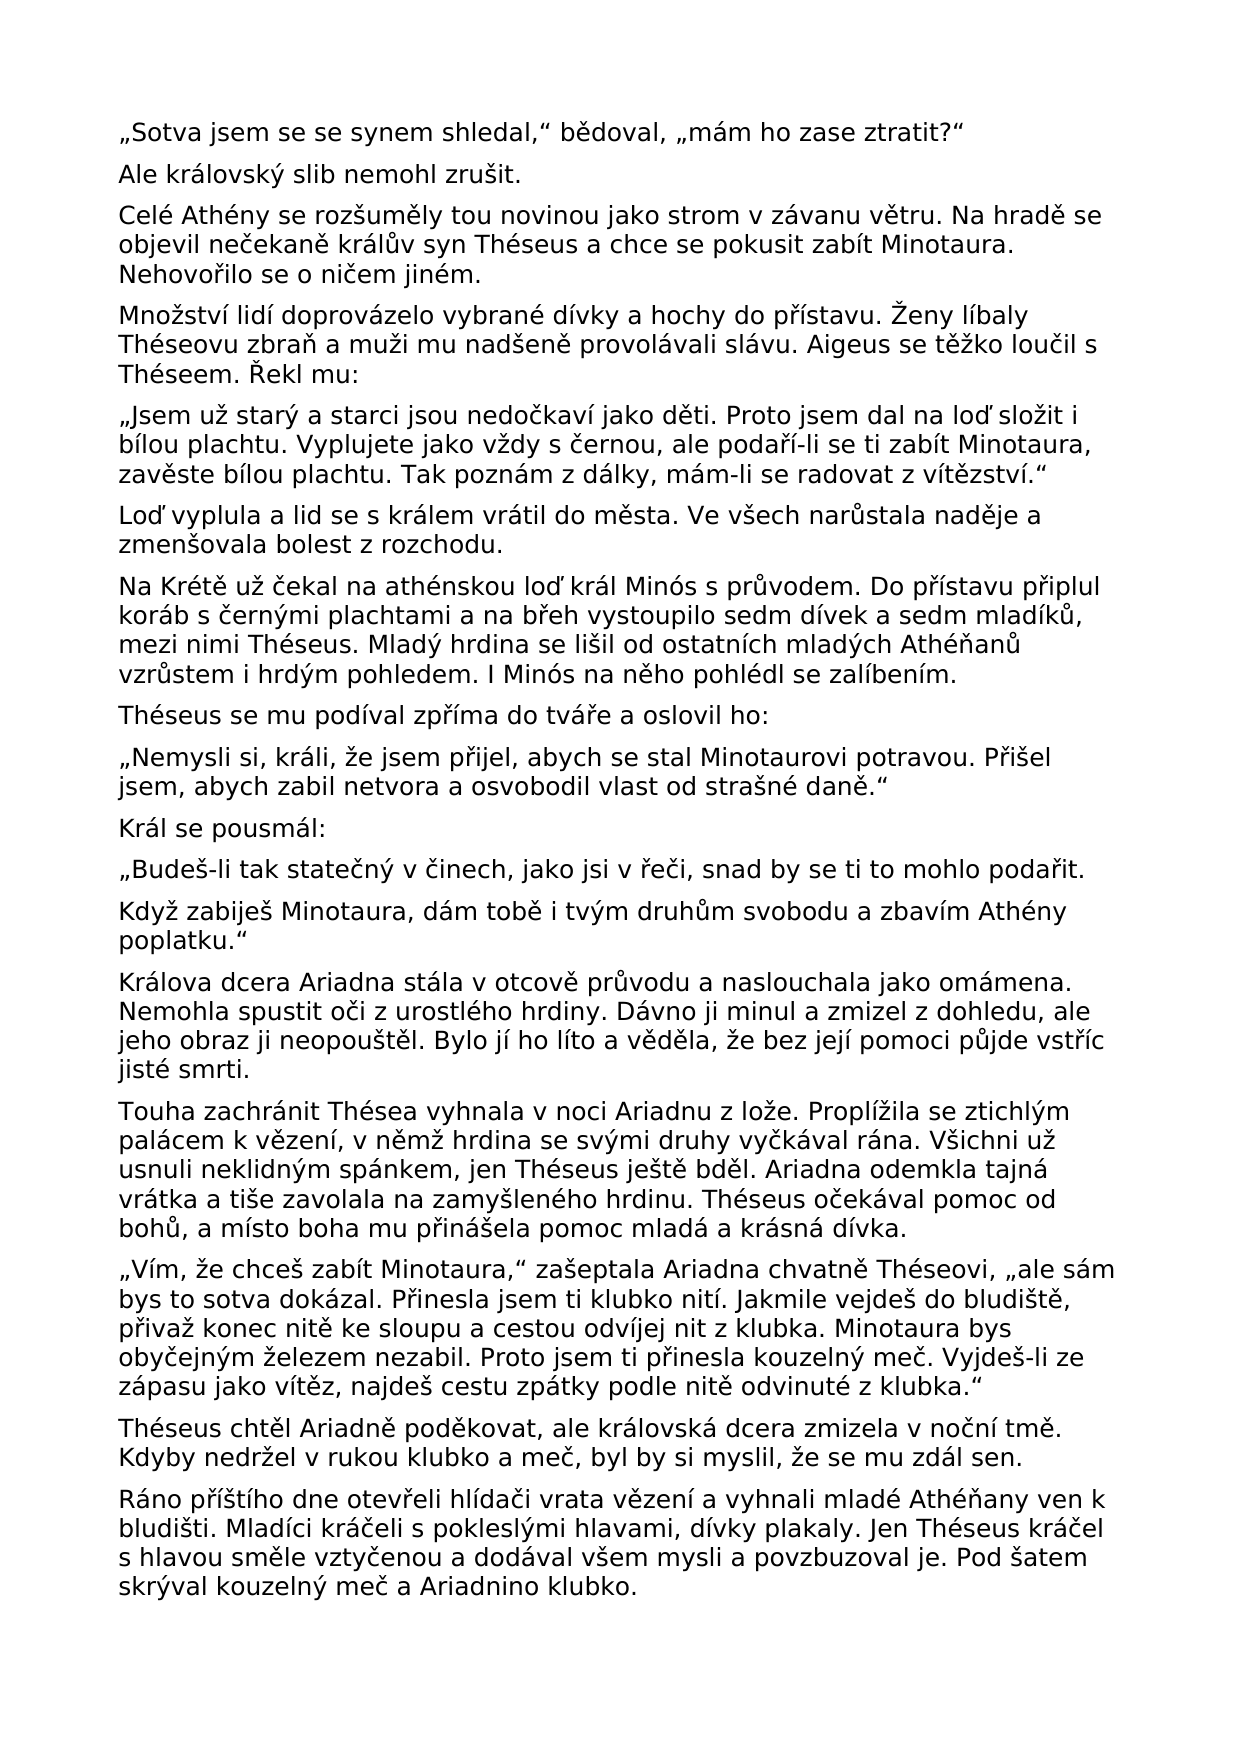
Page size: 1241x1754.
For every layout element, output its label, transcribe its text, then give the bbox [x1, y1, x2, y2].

text Loď vyplula a lid se s králem vrátil do města. Ve všech narůstala naděje a zmenšovala bolest z rozchodu. [118, 501, 1122, 560]
text „Sotva jsem se se synem shledal,“ bědoval, „mám ho zase ztratit?“ [118, 118, 1122, 147]
text Král se pousmál: [118, 814, 1122, 843]
text Théseus se mu podíval zpříma do tváře a oslovil ho: [118, 701, 1122, 731]
text Množství lidí doprovázelo vybrané dívky a hochy do přístavu. Ženy líbaly Théseovu zbraň a muži mu nadšeně provolávali slávu. Aigeus se těžko loučil s Théseem. Řekl mu: [118, 301, 1122, 389]
text „Nemysli si, králi, že jsem přijel, abych se stal Minotaurovi potravou. Přišel jsem, abych zabil netvora a osvobodil vlast od strašné daně.“ [118, 743, 1122, 801]
text „Budeš-li tak statečný v činech, jako jsi v řeči, snad by se ti to mohlo podařit. [118, 856, 1122, 885]
text Ale královský slib nemohl zrušit. [118, 160, 1122, 189]
text Théseus chtěl Ariadně poděkovat, ale královská dcera zmizela v noční tmě. Kdyby nedržel v rukou klubko a meč, byl by si myslil, že se mu zdál sen. [118, 1414, 1122, 1472]
text „Vím, že chceš zabít Minotaura,“ zašeptala Ariadna chvatně Théseovi, „ale sám bys to sotva dokázal. Přinesla jsem ti klubko nití. Jakmile vejdeš do bludiště, přivaž konec nitě ke sloupu a cestou odvíjej nit z klubka. Minotaura bys obyčejným železem nezabil. Proto jsem ti přinesla kouzelný meč. Vyjdeš-li ze zápasu jako vítěz, najdeš cestu zpátky podle nitě odvinuté z klubka.“ [118, 1256, 1122, 1401]
text Na Krétě už čekal na athénskou loď král Minós s průvodem. Do přístavu připlul koráb s černými plachtami a na břeh vystoupilo sedm dívek a sedm mladíků, mezi nimi Théseus. Mladý hrdina se lišil od ostatních mladých Athéňanů vzrůstem i hrdým pohledem. I Minós na něho pohlédl se zalíbením. [118, 572, 1122, 689]
text Touha zachránit Thésea vyhnala v noci Ariadnu z lože. Proplížila se ztichlým palácem k vězení, v němž hrdina se svými druhy vyčkával rána. Všichni už usnuli neklidným spánkem, jen Théseus ještě bděl. Ariadna odemkla tajná vrátka a tiše zavolala na zamyšleného hrdinu. Théseus očekával pomoc od bohů, a místo boha mu přinášela pomoc mladá a krásná dívka. [118, 1097, 1122, 1243]
text Ráno příštího dne otevřeli hlídači vrata vězení a vyhnali mladé Athéňany ven k bludišti. Mladíci kráčeli s pokleslými hlavami, dívky plakaly. Jen Théseus kráčel s hlavou směle vztyčenou a dodával všem mysli a povzbuzoval je. Pod šatem skrýval kouzelný meč a Ariadnino klubko. [118, 1485, 1122, 1601]
text „Jsem už starý a starci jsou nedočkaví jako děti. Proto jsem dal na loď složit i bílou plachtu. Vyplujete jako vždy s černou, ale podaří-li se ti zabít Minotaura, zavěste bílou plachtu. Tak poznám z dálky, mám-li se radovat z vítězství.“ [118, 401, 1122, 489]
text Když zabiješ Minotaura, dám tobě i tvým druhům svobodu a zbavím Athény poplatku.“ [118, 897, 1122, 956]
text Králova dcera Ariadna stála v otcově průvodu a naslouchala jako omámena. Nemohla spustit oči z urostlého hrdiny. Dávno ji minul a zmizel z dohledu, ale jeho obraz ji neopouštěl. Bylo jí ho líto a věděla, že bez její pomoci půjde vstříc jisté smrti. [118, 968, 1122, 1085]
text Celé Athény se rozšuměly tou novinou jako strom v závanu větru. Na hradě se objevil nečekaně králův syn Théseus a chce se pokusit zabít Minotaura. Nehovořilo se o ničem jiném. [118, 201, 1122, 289]
